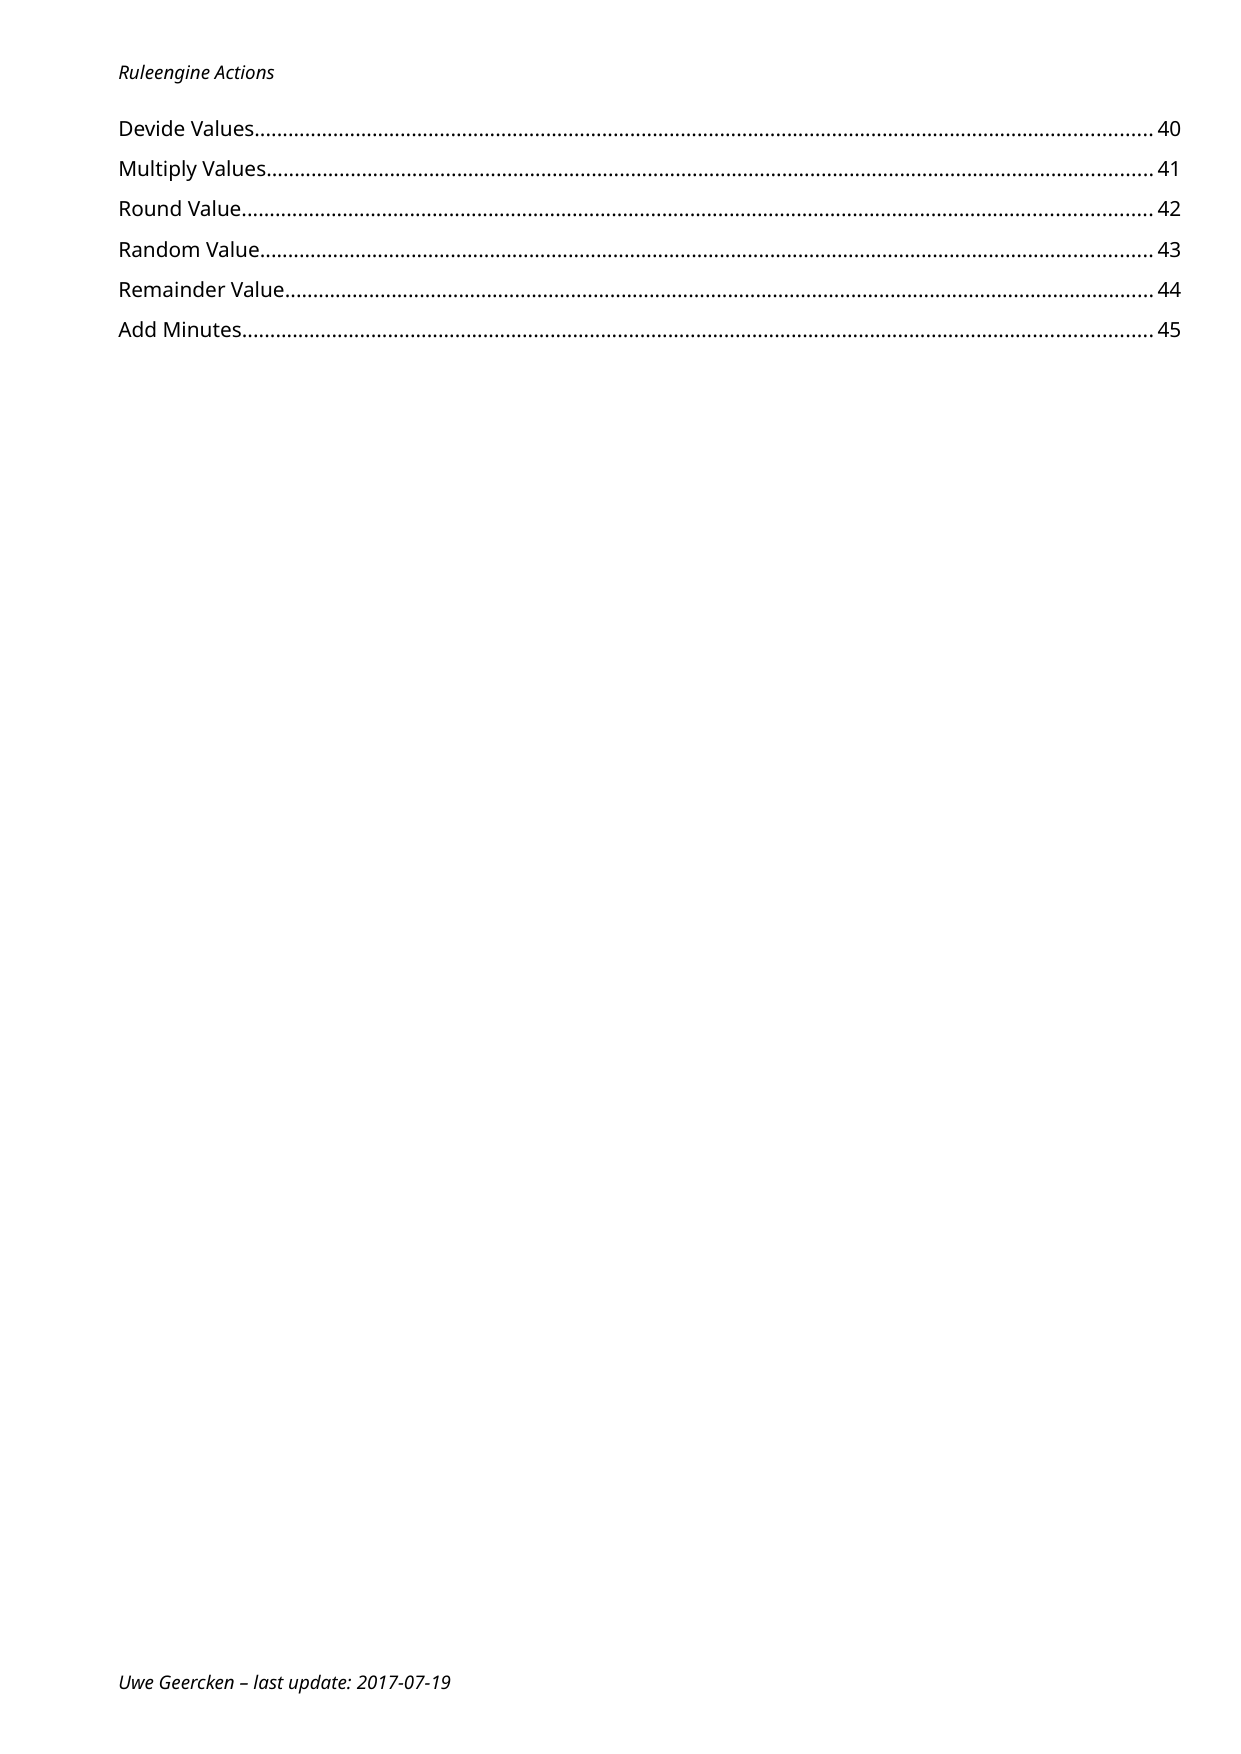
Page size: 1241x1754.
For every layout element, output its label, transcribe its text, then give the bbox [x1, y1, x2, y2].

text Round Value 42 [118, 194, 1181, 223]
text Remainder Value 44 [118, 275, 1181, 303]
text Devide Values 40 [118, 114, 1181, 142]
text Random Value 43 [118, 235, 1181, 263]
text Multiply Values 41 [118, 154, 1181, 183]
text Add Minutes 45 [118, 315, 1181, 343]
